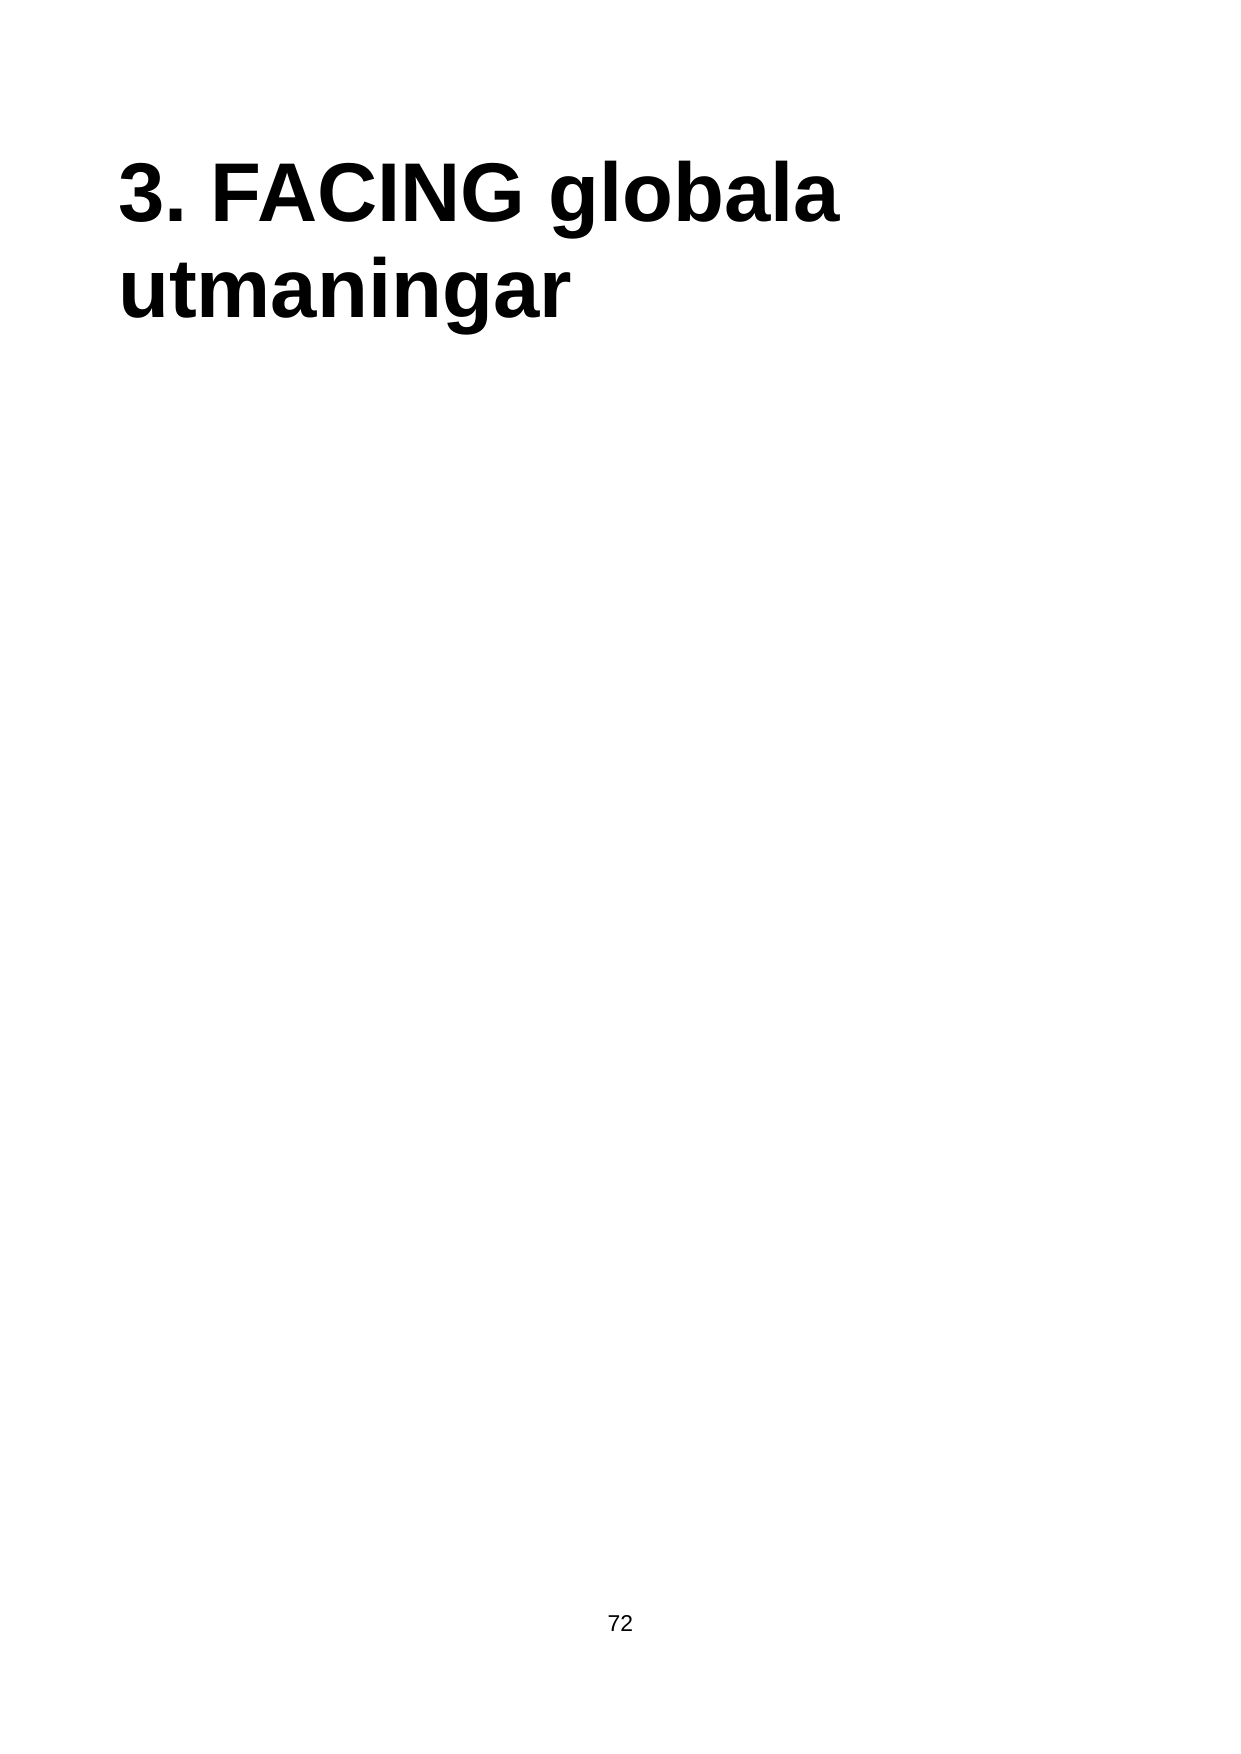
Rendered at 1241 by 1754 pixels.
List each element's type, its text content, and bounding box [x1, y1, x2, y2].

text 3. FACING globala utmaningar [118, 143, 1122, 335]
